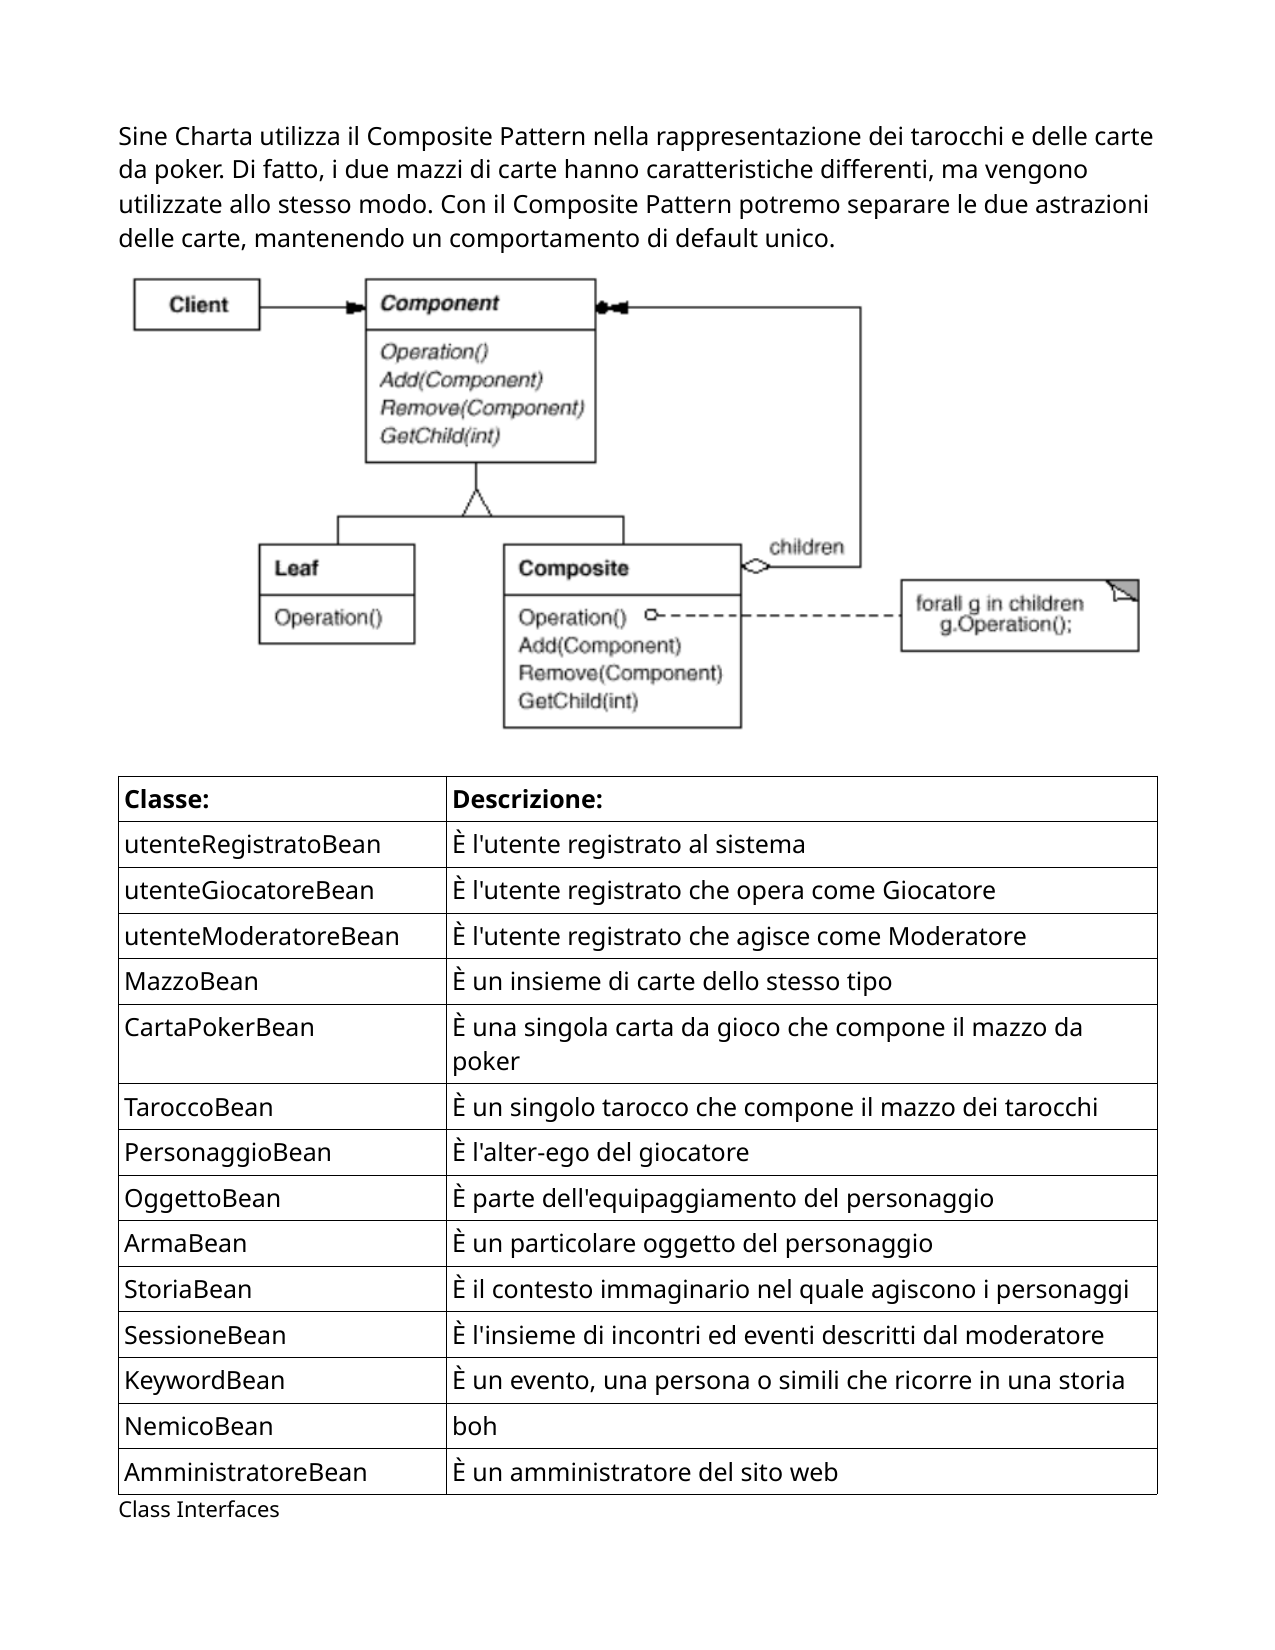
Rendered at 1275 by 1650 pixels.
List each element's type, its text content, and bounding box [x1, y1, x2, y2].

table_cell È l'insieme di incontri ed eventi descritti dal moderatore [447, 1312, 1157, 1357]
table_cell PersonaggioBean [119, 1130, 446, 1174]
table_header Descrizione: [447, 777, 1157, 821]
table_cell È un particolare oggetto del personaggio [447, 1221, 1157, 1266]
table_cell AmministratoreBean [119, 1449, 446, 1494]
table_cell MazzoBean [119, 959, 446, 1004]
table_cell NemicoBean [119, 1404, 446, 1448]
table_cell È il contesto immaginario nel quale agiscono i personaggi [447, 1267, 1157, 1311]
table_cell È un insieme di carte dello stesso tipo [447, 959, 1157, 1004]
table_cell StoriaBean [119, 1267, 446, 1311]
text Class Interfaces [118, 1495, 1157, 1524]
table_cell utenteModeratoreBean [119, 914, 446, 958]
table_cell È l'alter-ego del giocatore [447, 1130, 1157, 1174]
table_cell KeywordBean [119, 1358, 446, 1403]
table_cell È parte dell'equipaggiamento del personaggio [447, 1176, 1157, 1220]
table_cell boh [447, 1404, 1157, 1448]
table_cell OggettoBean [119, 1176, 446, 1220]
table_cell È l'utente registrato al sistema [447, 822, 1157, 867]
table_cell CartaPokerBean [119, 1005, 446, 1083]
table_cell È un singolo tarocco che compone il mazzo dei tarocchi [447, 1084, 1157, 1129]
table_cell È l'utente registrato che agisce come Moderatore [447, 914, 1157, 958]
picture [118, 254, 1157, 742]
table_header Classe: [119, 777, 446, 821]
table_cell TaroccoBean [119, 1084, 446, 1129]
table_cell È un amministratore del sito web [447, 1449, 1157, 1494]
table_cell utenteGiocatoreBean [119, 868, 446, 912]
table_cell È l'utente registrato che opera come Giocatore [447, 868, 1157, 912]
table_cell ArmaBean [119, 1221, 446, 1266]
table_cell È un evento, una persona o simili che ricorre in una storia [447, 1358, 1157, 1403]
table_cell È una singola carta da gioco che compone il mazzo da poker [447, 1005, 1157, 1083]
table_cell utenteRegistratoBean [119, 822, 446, 867]
text Sine Charta utilizza il Composite Pattern nella rappresentazione dei tarocchi e delle carte da poker. Di fatto, i due mazzi di carte hanno caratteristiche differenti, ma vengono utilizzate allo stesso modo. Con il Composite Pattern potremo separare le due astrazioni delle carte, mantenendo un comportamento di default unico. [118, 118, 1157, 254]
table_cell SessioneBean [119, 1312, 446, 1357]
